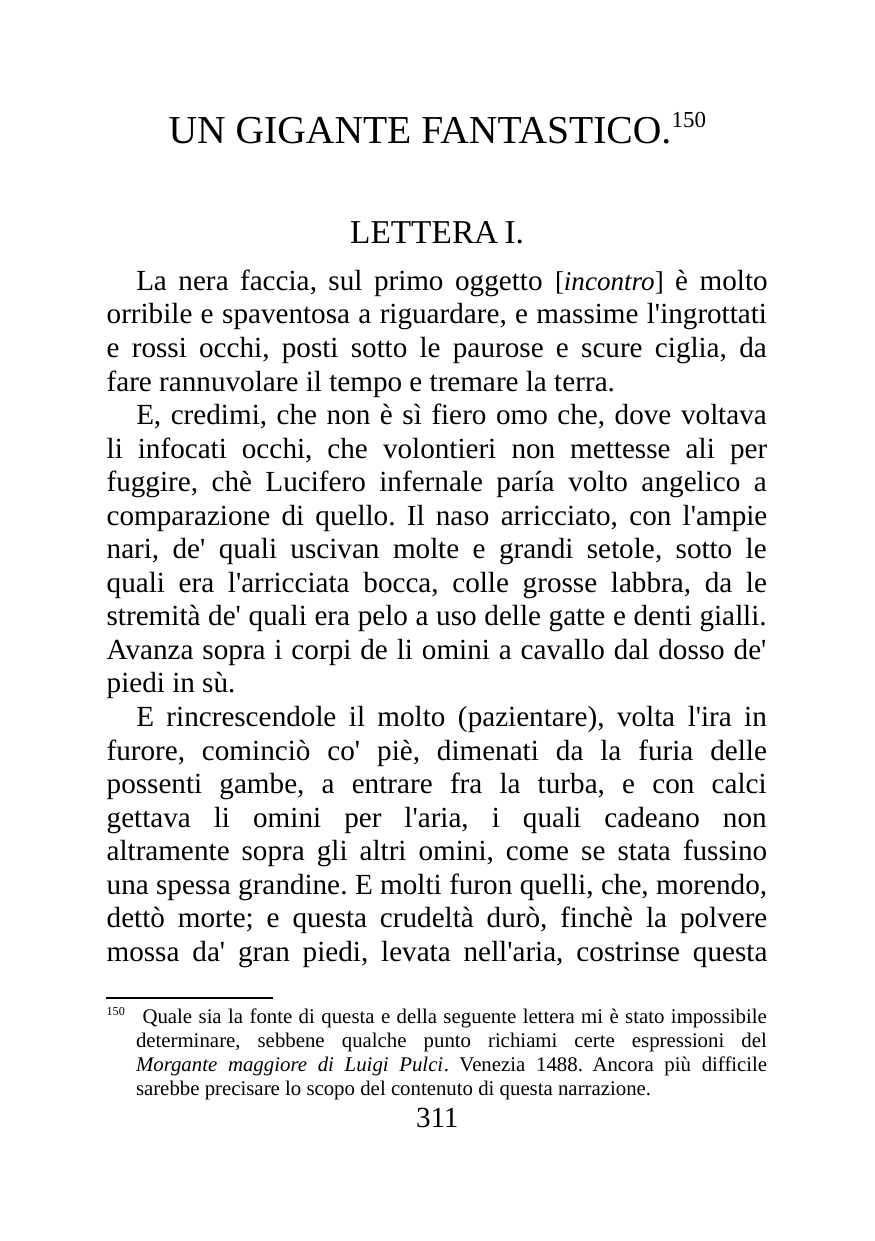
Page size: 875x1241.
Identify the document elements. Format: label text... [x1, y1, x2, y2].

text E, credimi, che non è sì fiero omo che, dove voltava li infocati occhi, che volontieri non mettesse ali per fuggire, chè Lucifero infernale paría volto angelico a comparazione di quello. Il naso arricciato, con l'ampie nari, de' quali uscivan molte e grandi setole, sotto le quali era l'arricciata bocca, colle grosse labbra, da le stremità de' quali era pelo a uso delle gatte e denti gialli. Avanza sopra i corpi de li omini a cavallo dal dosso de' piedi in sù. [106, 397, 768, 699]
subtitle LETTERA I. [106, 212, 768, 251]
text Quale sia la fonte di questa e della seguente lettera mi è stato impossibile determinare, sebbene qualche punto richiami certe espressioni del Morgante maggiore di Luigi Pulci. Venezia 1488. Ancora più difficile sarebbe precisare lo scopo del contenuto di questa narrazione. [106, 1004, 768, 1100]
text E rincrescendole il molto (pazientare), volta l'ira in furore, cominciò co' piè, dimenati da la furia delle possenti gambe, a entrare fra la turba, e con calci gettava li omini per l'aria, i quali cadeano non altramente sopra gli altri omini, come se stata fussino una spessa grandine. E molti furon quelli, che, morendo, dettò morte; e questa crudeltà durò, finchè la polvere mossa da' gran piedi, levata nell'aria, costrinse questa [106, 699, 768, 967]
text La nera faccia, sul primo oggetto [incontro] è molto orribile e spaventosa a riguardare, e massime l'ingrottati e rossi occhi, posti sotto le paurose e scure ciglia, da fare rannuvolare il tempo e tremare la terra. [106, 263, 768, 397]
subtitle UN GIGANTE FANTASTICO. [106, 106, 768, 152]
